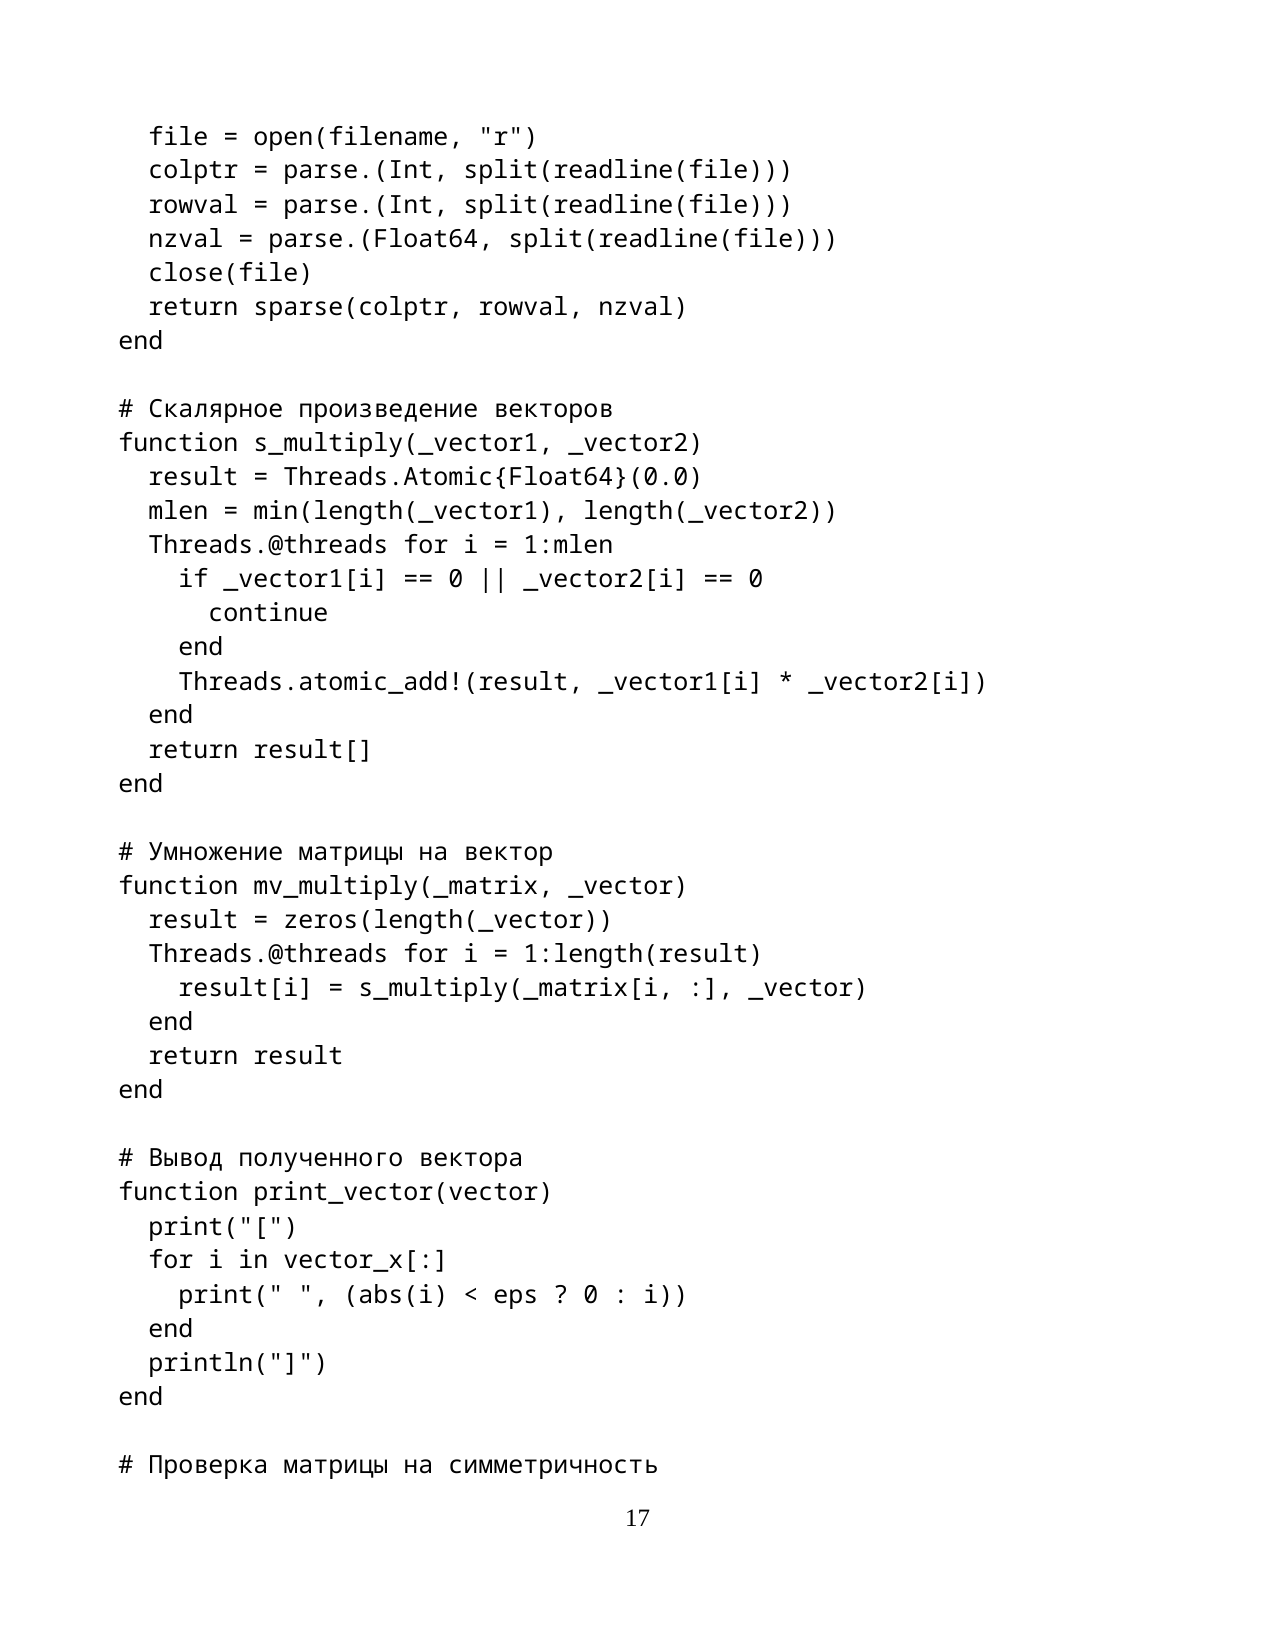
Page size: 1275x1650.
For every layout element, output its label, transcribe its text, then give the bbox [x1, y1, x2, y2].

text return result[] [118, 731, 1157, 765]
text end [118, 1378, 1157, 1412]
text print("[") [118, 1208, 1157, 1242]
text function s_multiply(_vector1, _vector2) [118, 425, 1157, 459]
text rowval = parse.(Int, split(readline(file))) [118, 186, 1157, 220]
text close(file) [118, 254, 1157, 288]
text result = Threads.Atomic{Float64}(0.0) [118, 459, 1157, 493]
text colptr = parse.(Int, split(readline(file))) [118, 152, 1157, 186]
text Threads.atomic_add!(result, _vector1[i] * _vector2[i]) [118, 663, 1157, 697]
text end [118, 697, 1157, 731]
text # Вывод полученного вектора [118, 1140, 1157, 1174]
text end [118, 322, 1157, 357]
text Threads.@threads for i = 1:length(result) [118, 936, 1157, 970]
text return result [118, 1038, 1157, 1072]
text return sparse(colptr, rowval, nzval) [118, 288, 1157, 322]
text if _vector1[i] == 0 || _vector2[i] == 0 [118, 561, 1157, 595]
text continue [118, 595, 1157, 629]
text # Скалярное произведение векторов [118, 391, 1157, 425]
text end [118, 765, 1157, 799]
text end [118, 1072, 1157, 1106]
text file = open(filename, "r") [118, 118, 1157, 152]
text # Умножение матрицы на вектор [118, 833, 1157, 867]
text end [118, 1310, 1157, 1344]
text result = zeros(length(_vector)) [118, 902, 1157, 936]
text function mv_multiply(_matrix, _vector) [118, 867, 1157, 902]
text nzval = parse.(Float64, split(readline(file))) [118, 220, 1157, 254]
text println("]") [118, 1344, 1157, 1378]
text Threads.@threads for i = 1:mlen [118, 527, 1157, 561]
text function print_vector(vector) [118, 1174, 1157, 1208]
text result[i] = s_multiply(_matrix[i, :], _vector) [118, 970, 1157, 1004]
text print(" ", (abs(i) < eps ? 0 : i)) [118, 1276, 1157, 1310]
text # Проверка матрицы на симметричность [118, 1447, 1157, 1481]
text end [118, 1004, 1157, 1038]
text for i in vector_x[:] [118, 1242, 1157, 1276]
text end [118, 629, 1157, 663]
text mlen = min(length(_vector1), length(_vector2)) [118, 493, 1157, 527]
